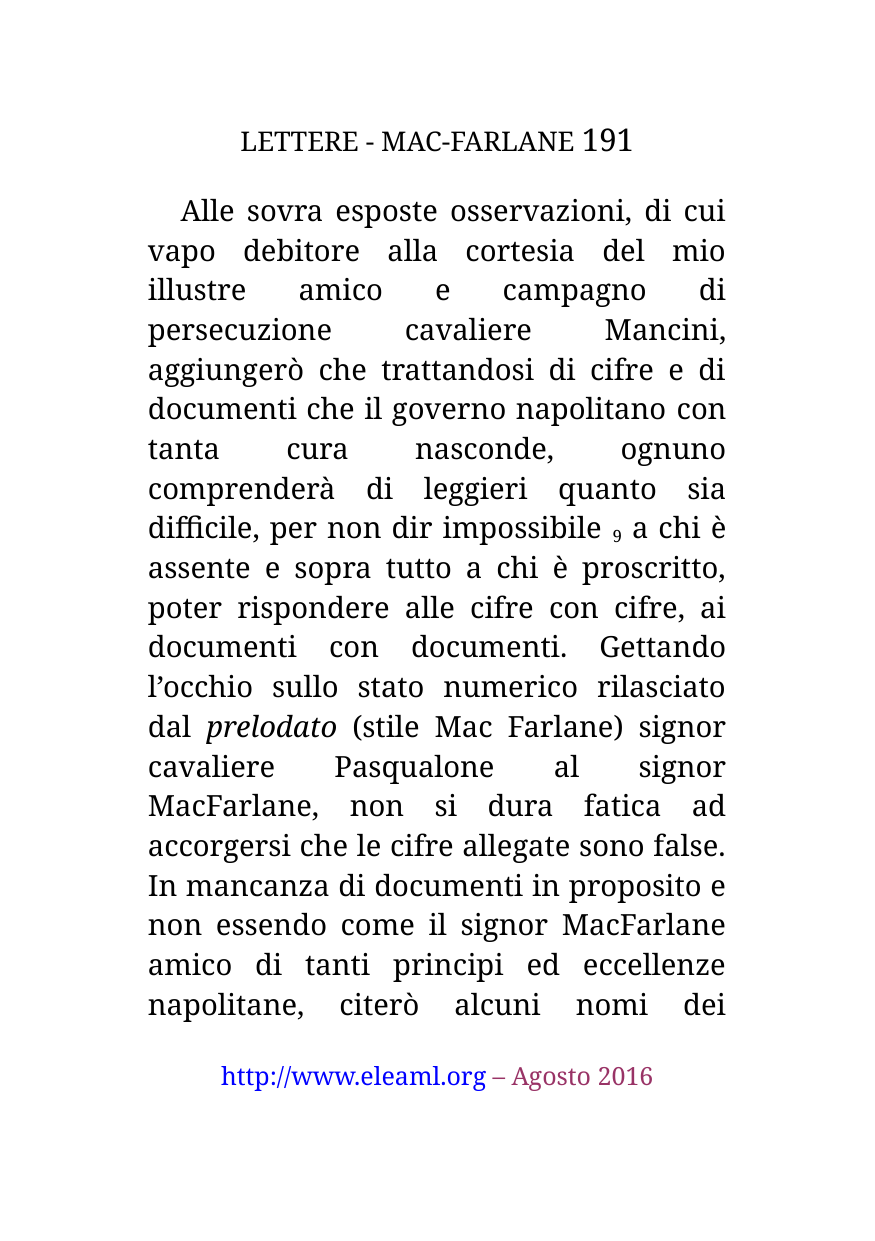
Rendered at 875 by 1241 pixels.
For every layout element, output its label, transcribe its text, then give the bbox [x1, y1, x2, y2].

text Alle sovra esposte osservazioni, di cui vapo debitore alla cortesia del mio illustre amico e campagno di persecuzione cavaliere Mancini, aggiungerò che trattandosi di cifre e di documenti che il governo napolitano con tanta cura nasconde, ognuno comprenderà di leggieri quanto sia difficile, per non dir impossibile 9 a chi è assente e sopra tutto a chi è proscritto, poter rispondere alle cifre con cifre, ai documenti con documenti. Gettando l’occhio sullo stato numerico rilasciato dal prelodato (stile Mac Farlane) signor cavaliere Pasqualone al signor MacFarlane, non si dura fatica ad accorgersi che le cifre allegate sono false. In mancanza di documenti in proposito e non essendo come il signor MacFarlane amico di tanti principi ed eccellenze napolitane, citerò alcuni nomi dei [148, 190, 726, 1024]
